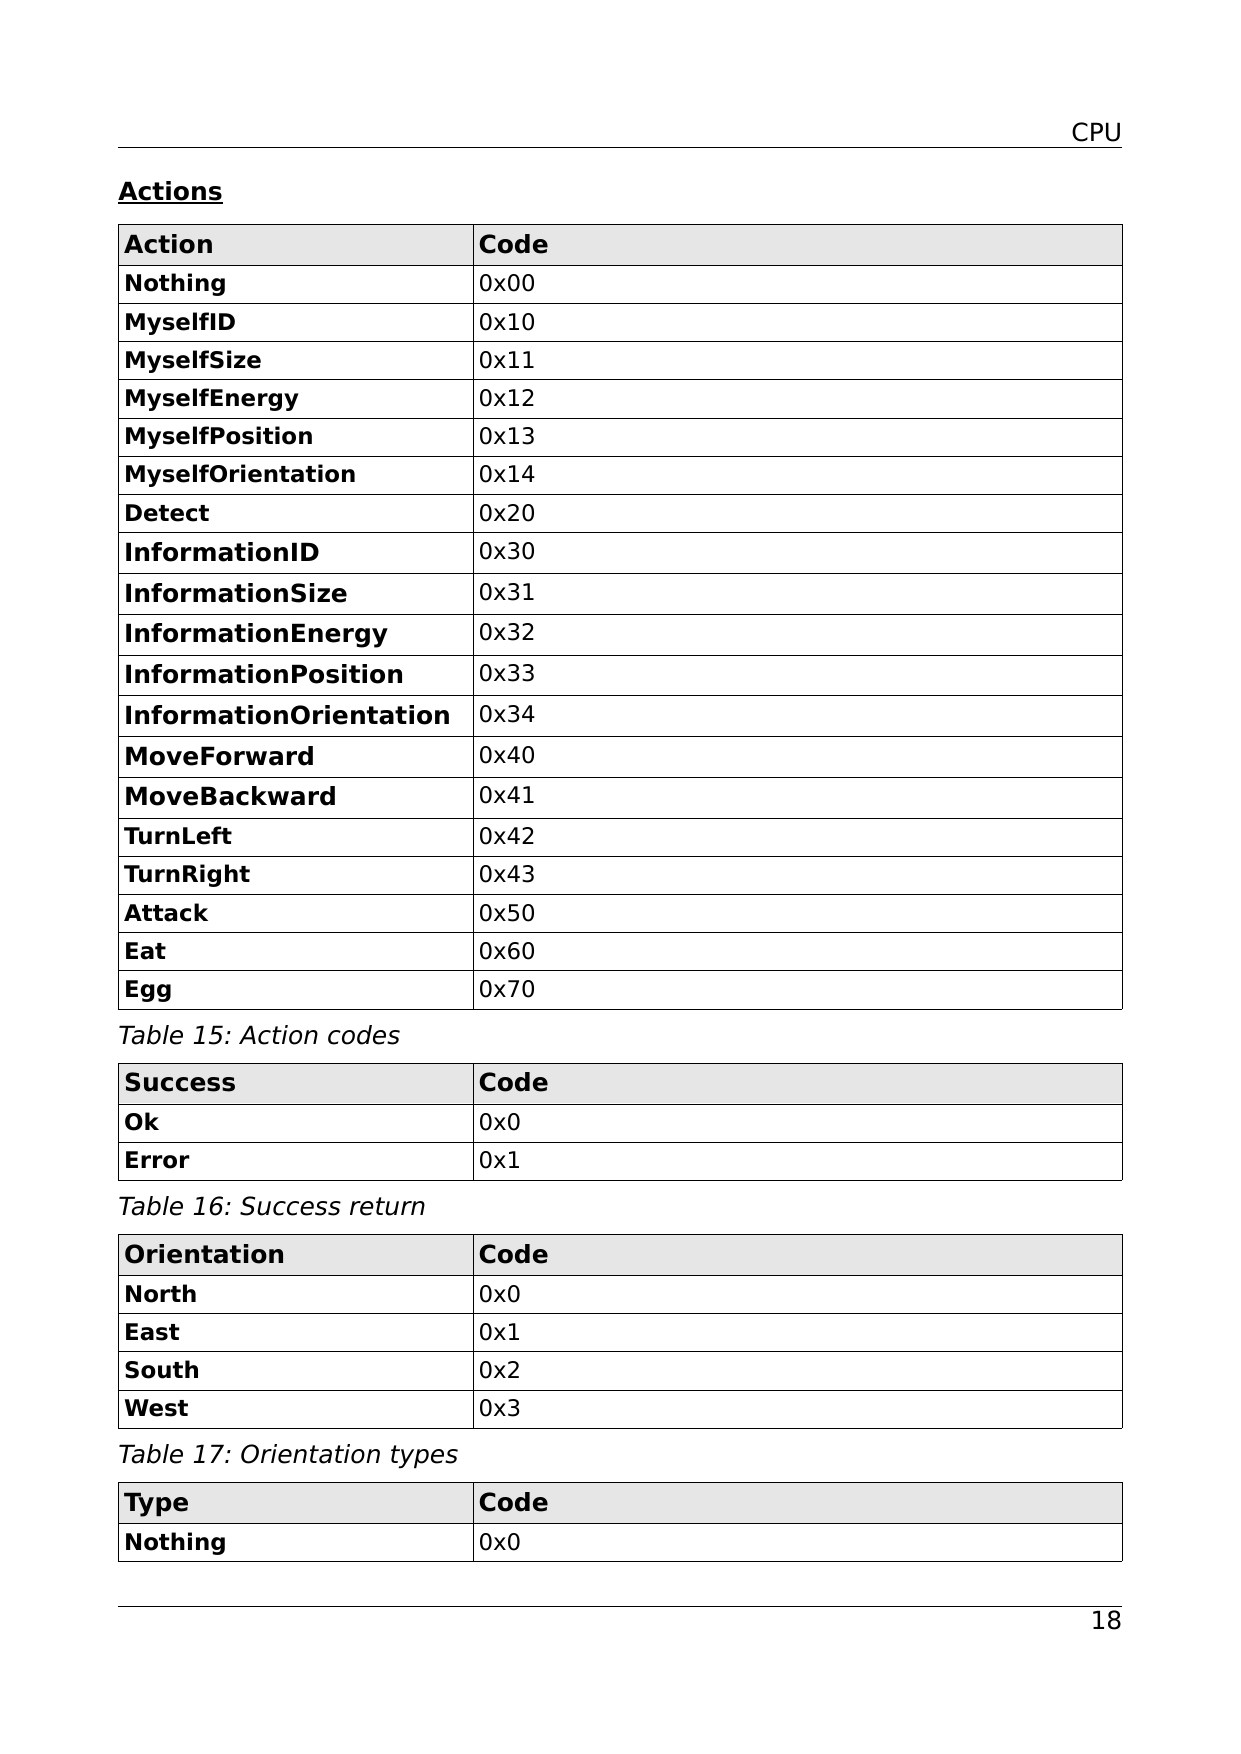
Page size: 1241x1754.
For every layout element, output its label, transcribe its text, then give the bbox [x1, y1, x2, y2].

table_cell 0x1 [474, 1314, 1122, 1351]
table_cell MyselfID [119, 304, 473, 341]
text Table 15: Action codes [118, 1021, 1122, 1050]
text Table 17: Orientation types [118, 1441, 1122, 1470]
table_cell 0x40 [474, 737, 1122, 777]
table_cell MyselfEnergy [119, 380, 473, 418]
table_cell MoveBackward [119, 778, 473, 817]
table_cell 0x34 [474, 696, 1122, 736]
table_cell TurnLeft [119, 819, 473, 856]
table_cell TurnRight [119, 857, 473, 894]
table_cell InformationOrientation [119, 696, 473, 736]
table_header Orientation [119, 1235, 473, 1275]
table_cell Egg [119, 971, 473, 1008]
table_cell 0x14 [474, 457, 1122, 494]
table_cell Nothing [119, 1524, 473, 1561]
table_cell 0x31 [474, 574, 1122, 614]
table_cell InformationEnergy [119, 615, 473, 654]
table_cell 0x30 [474, 533, 1122, 573]
table_cell 0x0 [474, 1524, 1122, 1561]
table_cell Eat [119, 933, 473, 970]
table_cell 0x50 [474, 895, 1122, 932]
table_cell 0x33 [474, 656, 1122, 695]
table_cell InformationID [119, 533, 473, 573]
table_cell 0x60 [474, 933, 1122, 970]
table_header Action [119, 225, 473, 265]
text Table 16: Success return [118, 1193, 1122, 1222]
table_cell 0x20 [474, 495, 1122, 532]
table_cell Nothing [119, 266, 473, 303]
table_cell 0x43 [474, 857, 1122, 894]
table_cell 0x70 [474, 971, 1122, 1008]
table_cell 0x1 [474, 1143, 1122, 1180]
table_cell 0x41 [474, 778, 1122, 817]
table_header Success [119, 1064, 473, 1103]
table_cell 0x32 [474, 615, 1122, 654]
table_cell Detect [119, 495, 473, 532]
table_cell MoveForward [119, 737, 473, 777]
table_cell 0x12 [474, 380, 1122, 418]
table_cell MyselfSize [119, 342, 473, 379]
table_header Code [474, 1064, 1122, 1103]
table_header Code [474, 1483, 1122, 1523]
table_cell 0x0 [474, 1276, 1122, 1313]
table_cell 0x2 [474, 1352, 1122, 1390]
table_cell Attack [119, 895, 473, 932]
table_cell Error [119, 1143, 473, 1180]
table_cell InformationSize [119, 574, 473, 614]
table_cell West [119, 1391, 473, 1428]
table_header Code [474, 225, 1122, 265]
table_cell 0x10 [474, 304, 1122, 341]
table_cell 0x3 [474, 1391, 1122, 1428]
table_cell 0x00 [474, 266, 1122, 303]
table_cell North [119, 1276, 473, 1313]
table_cell East [119, 1314, 473, 1351]
table_cell 0x11 [474, 342, 1122, 379]
table_cell South [119, 1352, 473, 1390]
table_header Type [119, 1483, 473, 1523]
table_cell Ok [119, 1105, 473, 1142]
table_cell InformationPosition [119, 656, 473, 695]
table_cell MyselfOrientation [119, 457, 473, 494]
table_cell 0x42 [474, 819, 1122, 856]
table_header Code [474, 1235, 1122, 1275]
table_cell MyselfPosition [119, 419, 473, 456]
table_cell 0x13 [474, 419, 1122, 456]
table_cell 0x0 [474, 1105, 1122, 1142]
title Actions [118, 177, 1122, 206]
